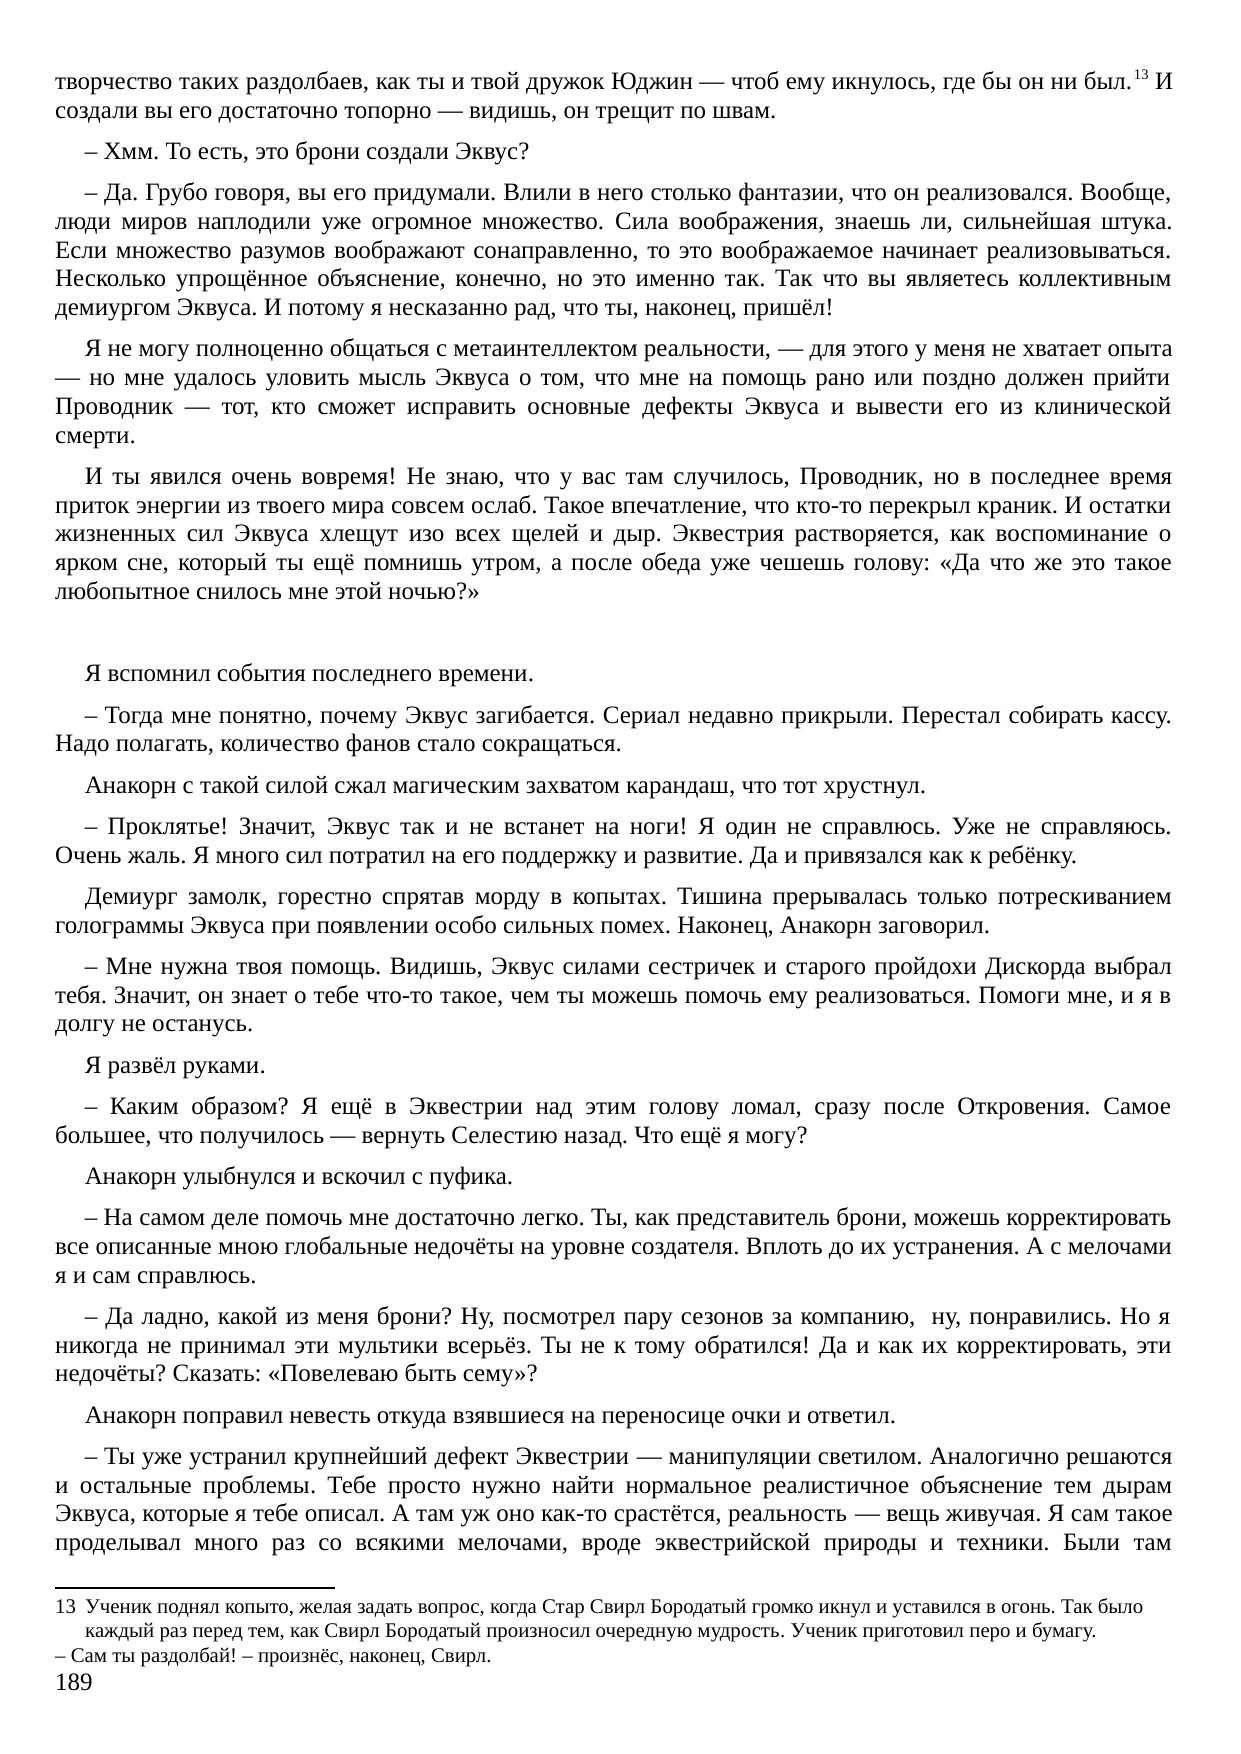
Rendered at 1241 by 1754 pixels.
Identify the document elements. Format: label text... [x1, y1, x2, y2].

text – Ты уже устранил крупнейший дефект Эквестрии — манипуляции светилом. Аналогично решаются и остальные проблемы. Тебе просто нужно найти нормальное реалистичное объяснение тем дырам Эквуса, которые я тебе описал. А там уж оно как-то срастётся, реальность — вещь живучая. Я сам такое проделывал много раз со всякими мелочами, вроде эквестрийской природы и техники. Были там [55, 1441, 1173, 1556]
text И ты явился очень вовремя! Не знаю, что у вас там случилось, Проводник, но в последнее время приток энергии из твоего мира совсем ослаб. Такое впечатление, что кто-то перекрыл краник. И остатки жизненных сил Эквуса хлещут изо всех щелей и дыр. Эквестрия растворяется, как воспоминание о ярком сне, который ты ещё помнишь утром, а после обеда уже чешешь голову: «Да что же это такое любопытное снилось мне этой ночью?» [55, 461, 1173, 605]
text – Проклятье! Значит, Эквус так и не встанет на ноги! Я один не справлюсь. Уже не справляюсь. Очень жаль. Я много сил потратил на его поддержку и развитие. Да и привязался как к ребёнку. [55, 811, 1173, 868]
text Демиург замолк, горестно спрятав морду в копытах. Тишина прерывалась только потрескиванием голограммы Эквуса при появлении особо сильных помех. Наконец, Анакорн заговорил. [55, 881, 1173, 938]
text Анакорн улыбнулся и вскочил с пуфика. [55, 1161, 1173, 1190]
text Анакорн с такой силой сжал магическим захватом карандаш, что тот хрустнул. [55, 770, 1173, 798]
text Я вспомнил события последнего времени. [55, 658, 1173, 687]
text Я развёл руками. [55, 1050, 1173, 1078]
text творчество таких раздолбаев, как ты и твой дружок Юджин — чтоб ему икнулось, где бы он ни был. И создали вы его достаточно топорно — видишь, он трещит по швам. [55, 66, 1173, 123]
text – Хмм. То есть, это брони создали Эквус? [55, 136, 1173, 165]
text – Каким образом? Я ещё в Эквестрии над этим голову ломал, сразу после Откровения. Самое большее, что получилось — вернуть Селестию назад. Что ещё я могу? [55, 1091, 1173, 1148]
text Я не могу полноценно общаться с метаинтеллектом реальности, — для этого у меня не хватает опыта — но мне удалось уловить мысль Эквуса о том, что мне на помощь рано или поздно должен прийти Проводник — тот, кто сможет исправить основные дефекты Эквуса и вывести его из клинической смерти. [55, 333, 1173, 448]
text Ученик поднял копыто, желая задать вопрос, когда Стар Свирл Бородатый громко икнул и уставился в огонь. Так было каждый раз перед тем, как Свирл Бородатый произносил очередную мудрость. Ученик приготовил перо и бумагу. [55, 1594, 1173, 1642]
text Анакорн поправил невесть откуда взявшиеся на переносице очки и ответил. [55, 1400, 1173, 1428]
text – Да ладно, какой из меня брони? Ну, посмотрел пару сезонов за компанию, ну, понравились. Но я никогда не принимал эти мультики всерьёз. Ты не к тому обратился! Да и как их корректировать, эти недочёты? Сказать: «Повелеваю быть сему»? [55, 1301, 1173, 1387]
text – Мне нужна твоя помощь. Видишь, Эквус силами сестричек и старого пройдохи Дискорда выбрал тебя. Значит, он знает о тебе что-то такое, чем ты можешь помочь ему реализоваться. Помоги мне, и я в долгу не останусь. [55, 951, 1173, 1037]
text – На самом деле помочь мне достаточно легко. Ты, как представитель брони, можешь корректировать все описанные мною глобальные недочёты на уровне создателя. Вплоть до их устранения. А с мелочами я и сам справлюсь. [55, 1202, 1173, 1288]
text – Сам ты раздолбай! – произнёс, наконец, Свирл. [55, 1642, 1173, 1667]
text – Тогда мне понятно, почему Эквус загибается. Сериал недавно прикрыли. Перестал собирать кассу. Надо полагать, количество фанов стало сокращаться. [55, 700, 1173, 757]
text – Да. Грубо говоря, вы его придумали. Влили в него столько фантазии, что он реализовался. Вообще, люди миров наплодили уже огромное множество. Сила воображения, знаешь ли, сильнейшая штука. Если множество разумов воображают сонаправленно, то это воображаемое начинает реализовываться. Несколько упрощённое объяснение, конечно, но это именно так. Так что вы являетесь коллективным демиургом Эквуса. И потому я несказанно рад, что ты, наконец, пришёл! [55, 177, 1173, 321]
